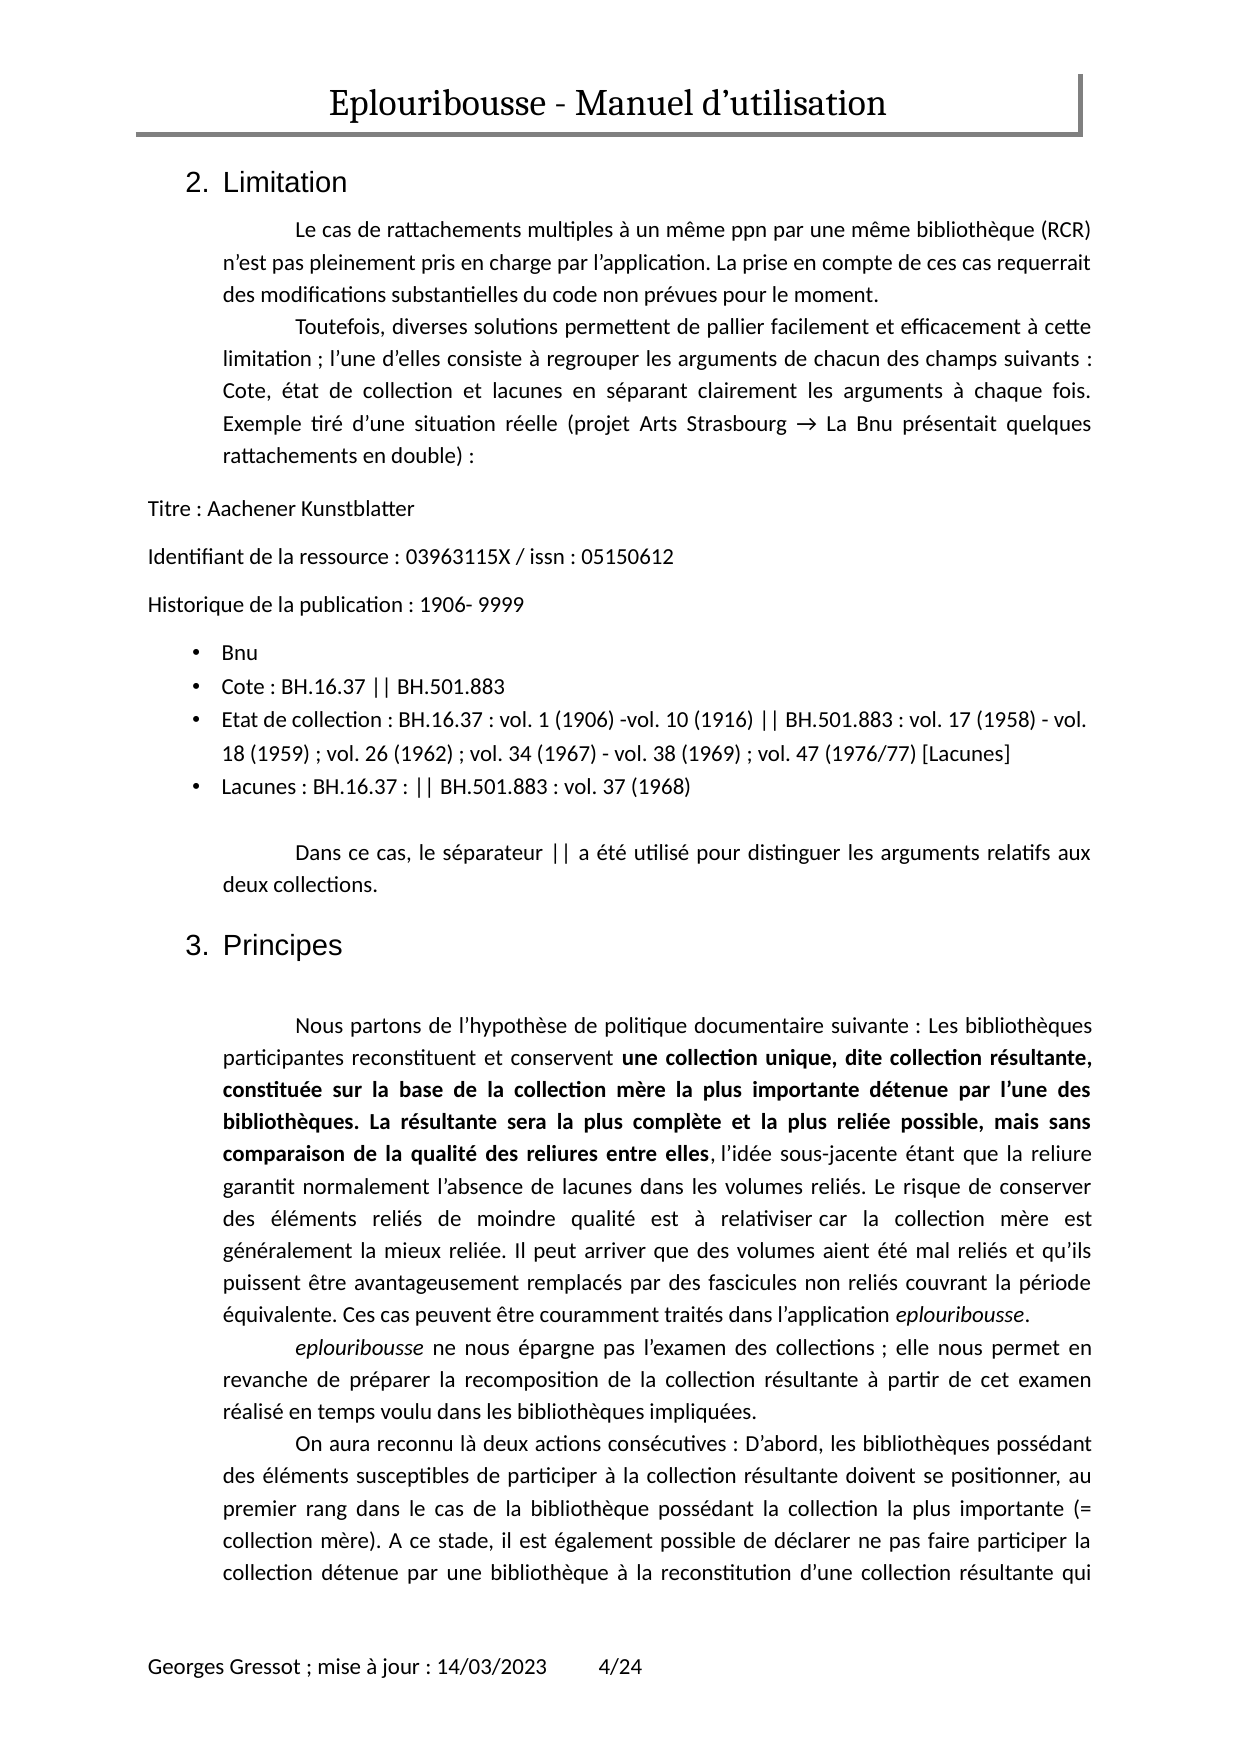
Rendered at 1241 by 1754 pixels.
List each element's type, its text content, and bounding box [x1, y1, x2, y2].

list eplouribousse ne nous épargne pas l’examen des collections ; elle nous permet en revanche de préparer la recomposition de la collection résultante à partir de cet examen réalisé en temps voulu dans les bibliothèques impliquées. [223, 1333, 1093, 1425]
subtitle Principes [185, 928, 1093, 961]
list Le cas de rattachements multiples à un même ppn par une même bibliothèque (RCR) n’est pas pleinement pris en charge par l’application. La prise en compte de ces cas requerrait des modifications substantielles du code non prévues pour le moment. [223, 216, 1093, 308]
list Toutefois, diverses solutions permettent de pallier facilement et efficacement à cette limitation ; l’une d’elles consiste à regrouper les arguments de chacun des champs suivants : Cote, état de collection et lacunes en séparant clairement les arguments à chaque fois. Exemple tiré d’une situation réelle (projet Arts Strasbourg → La Bnu présentait quelques rattachements en double) : [223, 312, 1093, 469]
list Lacunes : BH.16.37 : || BH.501.883 : vol. 37 (1968) [192, 772, 1093, 801]
list Cote : BH.16.37 || BH.501.883 [192, 672, 1093, 700]
text Identifiant de la ressource : 03963115X / issn : 05150612 [148, 542, 1093, 570]
list Bnu [192, 638, 1093, 666]
text Historique de la publication : 1906- 9999 [148, 590, 1093, 618]
list On aura reconnu là deux actions consécutives : D’abord, les bibliothèques possédant des éléments susceptibles de participer à la collection résultante doivent se positionner, au premier rang dans le cas de la bibliothèque possédant la collection la plus importante (= collection mère). A ce stade, il est également possible de déclarer ne pas faire participer la collection détenue par une bibliothèque à la reconstitution d’une collection résultante qui [223, 1429, 1093, 1586]
subtitle Limitation [185, 164, 1093, 198]
list Etat de collection : BH.16.37 : vol. 1 (1906) -vol. 10 (1916) || BH.501.883 : vol. 17 (1958) - vol. 18 (1959) ; vol. 26 (1962) ; vol. 34 (1967) - vol. 38 (1969) ; vol. 47 (1976/77) [Lacunes] [192, 705, 1093, 767]
text Titre : Aachener Kunstblatter [148, 494, 1093, 522]
list Nous partons de l’hypothèse de politique documentaire suivante : Les bibliothèques participantes reconstituent et conservent une collection unique, dite collection résultante, constituée sur la base de la collection mère la plus importante détenue par l’une des bibliothèques. La résultante sera la plus complète et la plus reliée possible, mais sans comparaison de la qualité des reliures entre elles, l’idée sous-jacente étant que la reliure garantit normalement l’absence de lacunes dans les volumes reliés. Le risque de conserver des éléments reliés de moindre qualité est à relativiser car la collection mère est généralement la mieux reliée. Il peut arriver que des volumes aient été mal reliés et qu’ils puissent être avantageusement remplacés par des fascicules non reliés couvrant la période équivalente. Ces cas peuvent être couramment traités dans l’application eplouribousse. [223, 1011, 1093, 1328]
list Dans ce cas, le séparateur || a été utilisé pour distinguer les arguments relatifs aux deux collections. [223, 838, 1093, 898]
